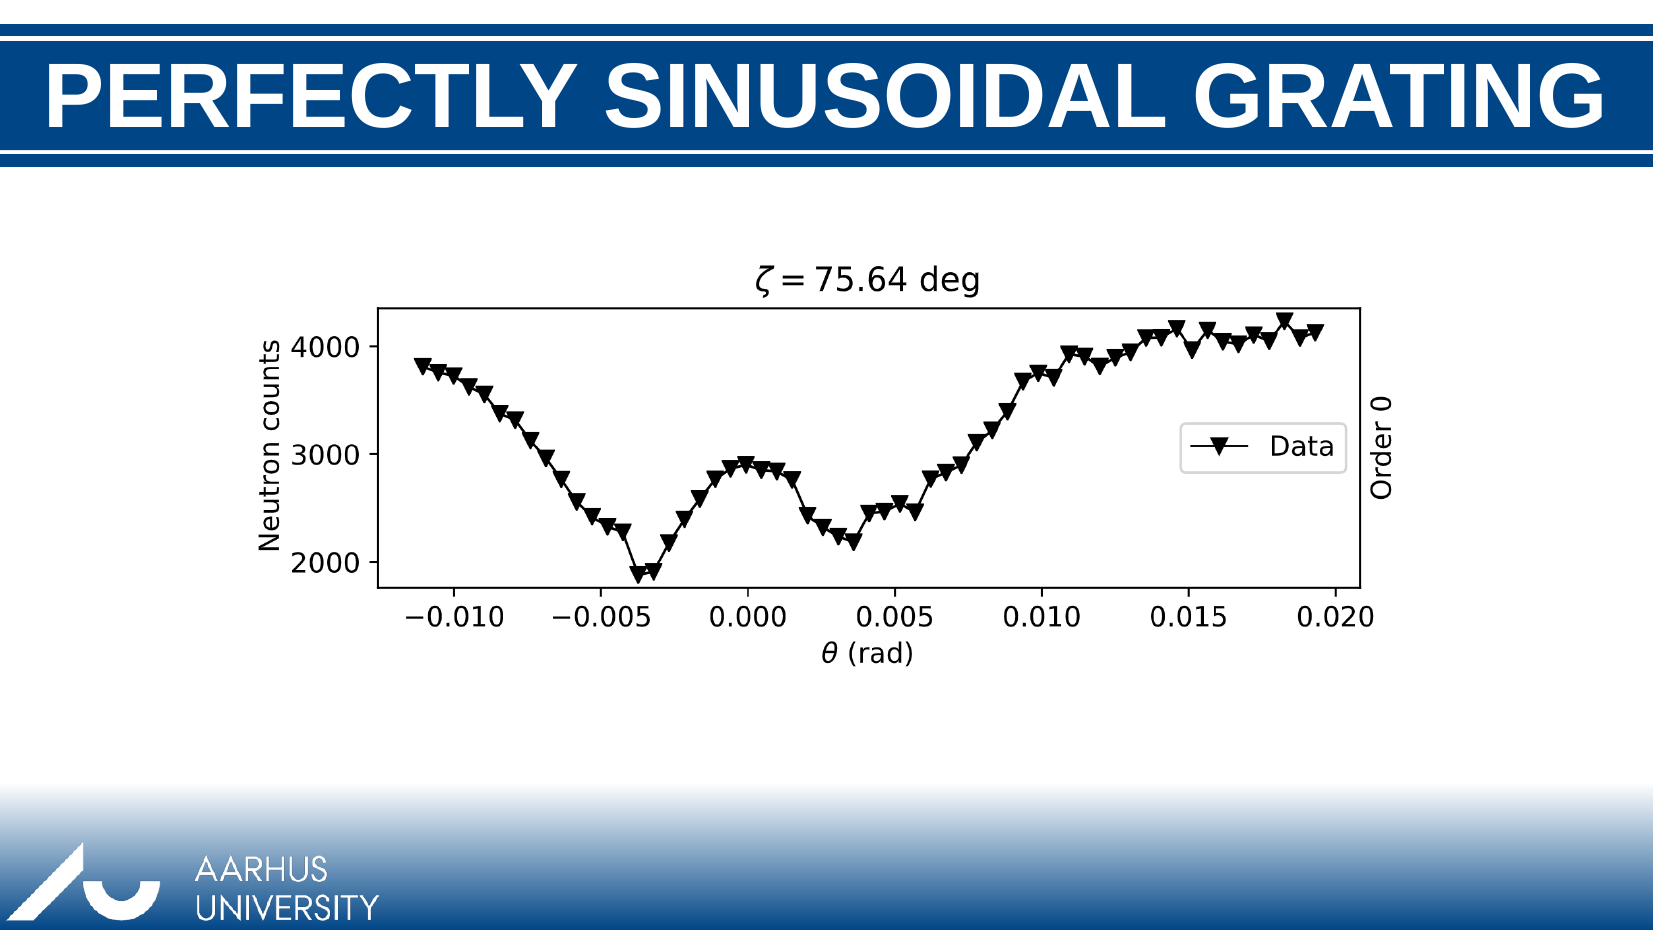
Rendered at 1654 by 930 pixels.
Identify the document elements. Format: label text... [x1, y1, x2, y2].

picture [5, 841, 414, 928]
title PERFECTLY SINUSOIDAL GRATING [0, 41, 1653, 151]
picture [251, 254, 1402, 676]
